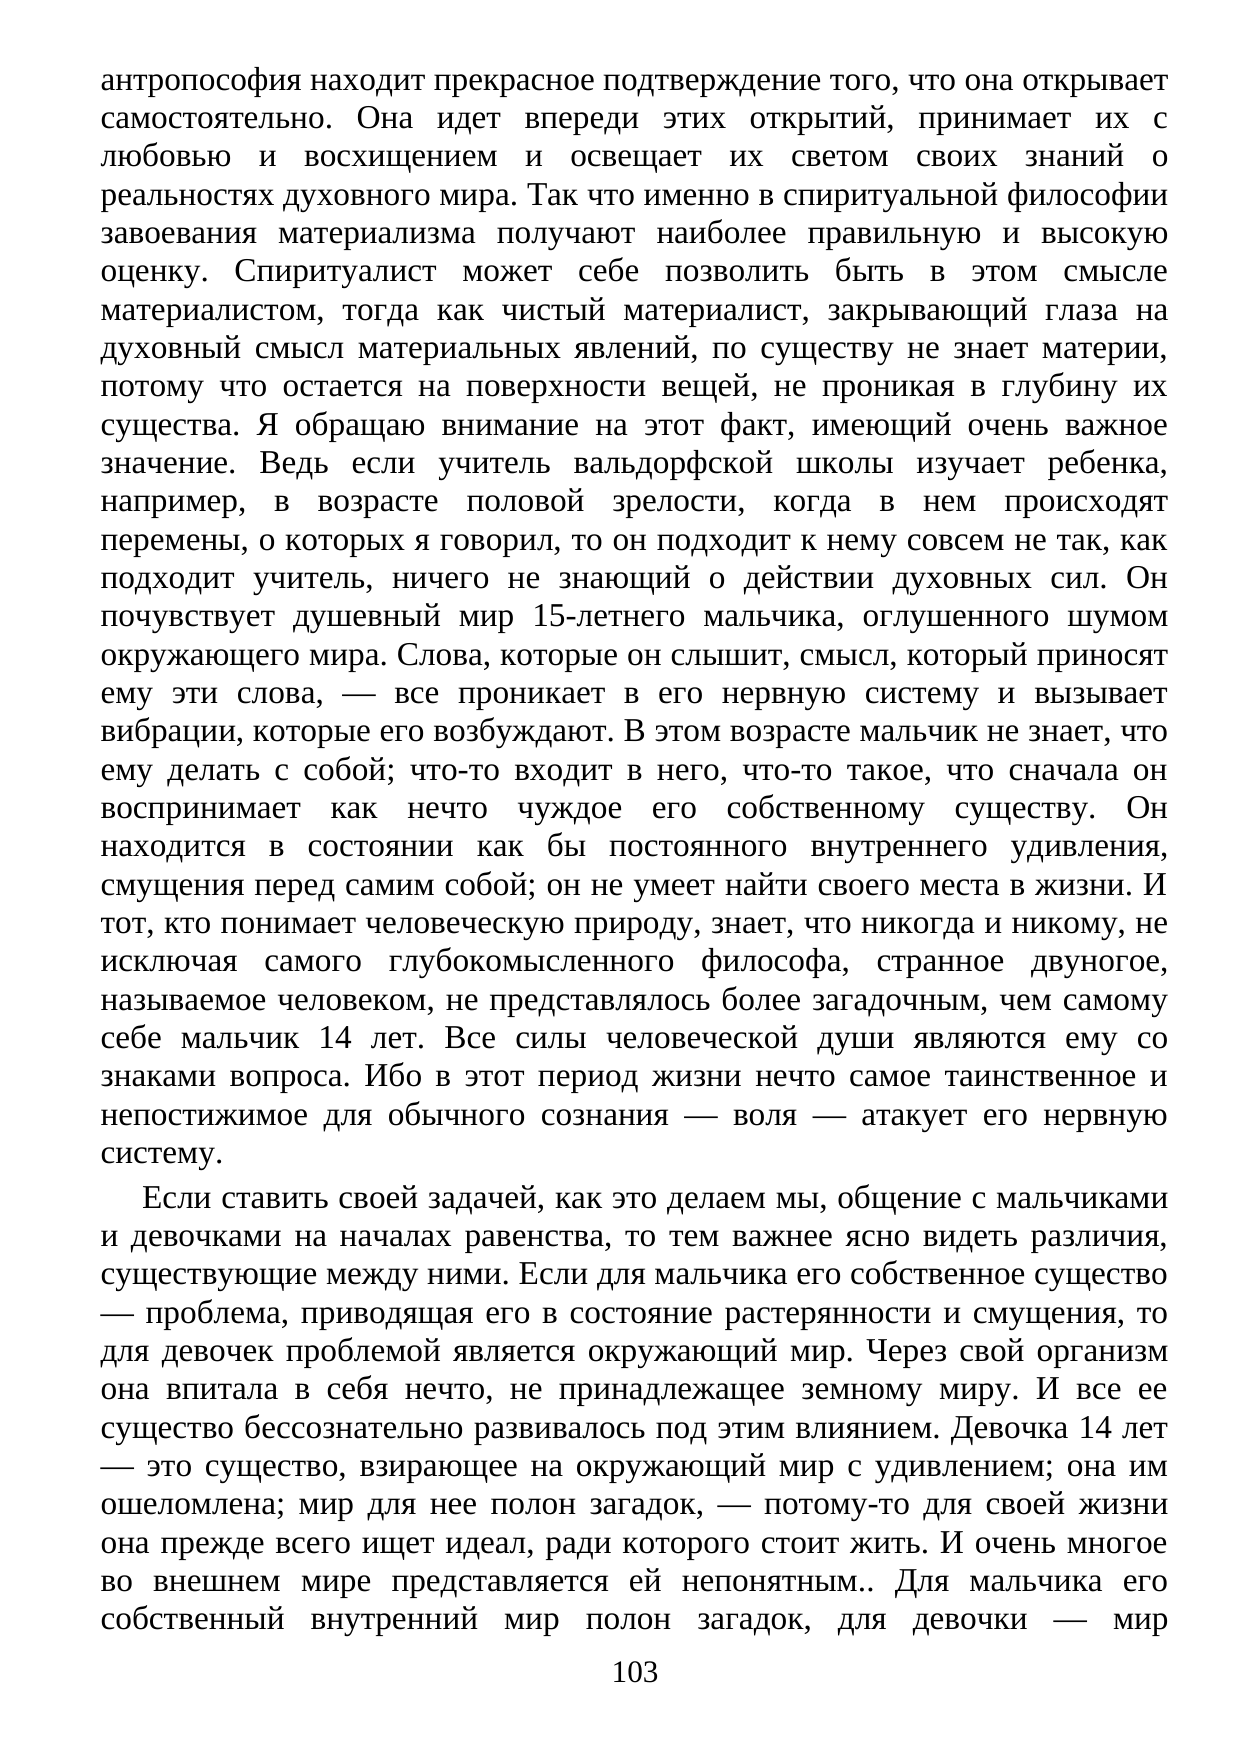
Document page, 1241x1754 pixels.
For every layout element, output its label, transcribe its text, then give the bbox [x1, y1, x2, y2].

text Если ставить своей задачей, как это делаем мы, общение с мальчиками и девочками на началах равенства, то тем важнее ясно видеть различия, существующие между ними. Если для мальчика его собственное существо — проблема, приводящая его в состояние растерянности и смущения, то для девочек проблемой является окружающий мир. Через свой организм она впитала в себя нечто, не принадлежащее земному миру. И все ее существо бессознательно развивалось под этим влиянием. Девочка 14 лет — это существо, взирающее на окружающий мир с удивлением; она им ошеломлена; мир для нее полон загадок, — потому-то для своей жизни она прежде всего ищет идеал, ради которого стоит жить. И очень многое во внешнем мире представляется ей непонятным.. Для мальчика его собственный внутренний мир полон загадок, для девочки — мир [100, 1177, 1169, 1637]
text антропософия находит прекрасное подтверждение того, что она открывает самостоятельно. Она идет впереди этих открытий, принимает их с любовью и восхищением и освещает их светом своих знаний о реальностях духовного мира. Так что именно в спиритуальной философии завоевания материализма получают наиболее правильную и высокую оценку. Спиритуалист может себе позволить быть в этом смысле материалистом, тогда как чистый материалист, закрывающий глаза на духовный смысл материальных явлений, по существу не знает материи, потому что остается на поверхности вещей, не проникая в глубину их существа. Я обращаю внимание на этот факт, имеющий очень важное значение. Ведь если учитель вальдорфской школы изучает ребенка, например, в возрасте половой зрелости, когда в нем происходят перемены, о которых я говорил, то он подходит к нему совсем не так, как подходит учитель, ничего не знающий о действии духовных сил. Он почувствует душевный мир 15-летнего мальчика, оглушенного шумом окружающего мира. Слова, которые он слышит, смысл, который приносят ему эти слова, — все проникает в его нервную систему и вызывает вибрации, которые его возбуждают. В этом возрасте мальчик не знает, что ему делать с собой; что-то входит в него, что-то такое, что сначала он воспринимает как нечто чуждое его собственному существу. Он находится в состоянии как бы постоянного внутреннего удивления, смущения перед самим собой; он не умеет найти своего места в жизни. И тот, кто понимает человеческую природу, знает, что никогда и никому, не исключая самого глубокомысленного философа, странное двуногое, называемое человеком, не представлялось более загадочным, чем самому себе мальчик 14 лет. Все силы человеческой души являются ему со знаками вопроса. Ибо в этот период жизни нечто самое таинственное и непостижимое для обычного сознания — воля — атакует его нервную систему. [100, 59, 1169, 1171]
